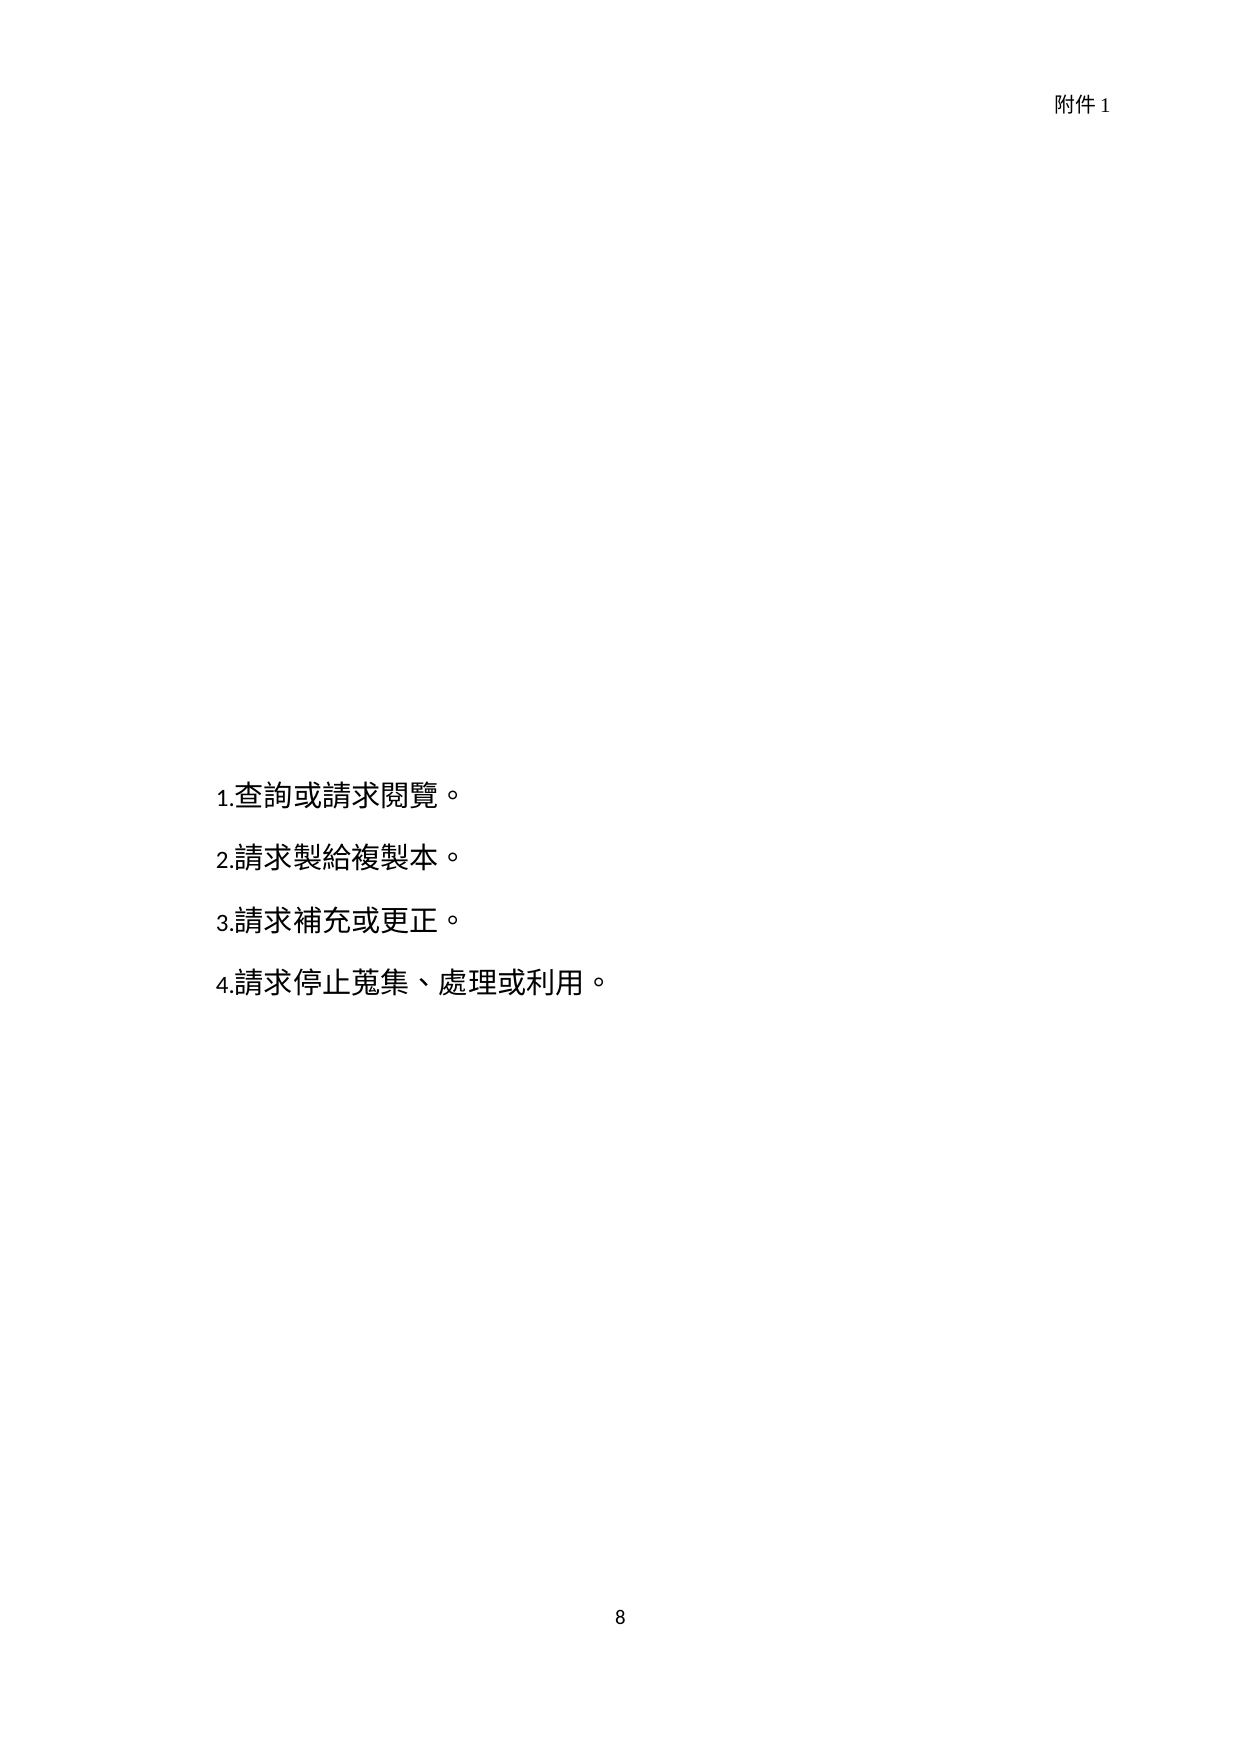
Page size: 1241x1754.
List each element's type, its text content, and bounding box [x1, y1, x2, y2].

list 查詢或請求閱覽。 [216, 752, 1110, 814]
list 請求停止蒐集、處理或利用。 [216, 939, 1110, 1002]
list 請求製給複製本。 [216, 814, 1110, 877]
list 請求補充或更正。 [216, 877, 1110, 939]
